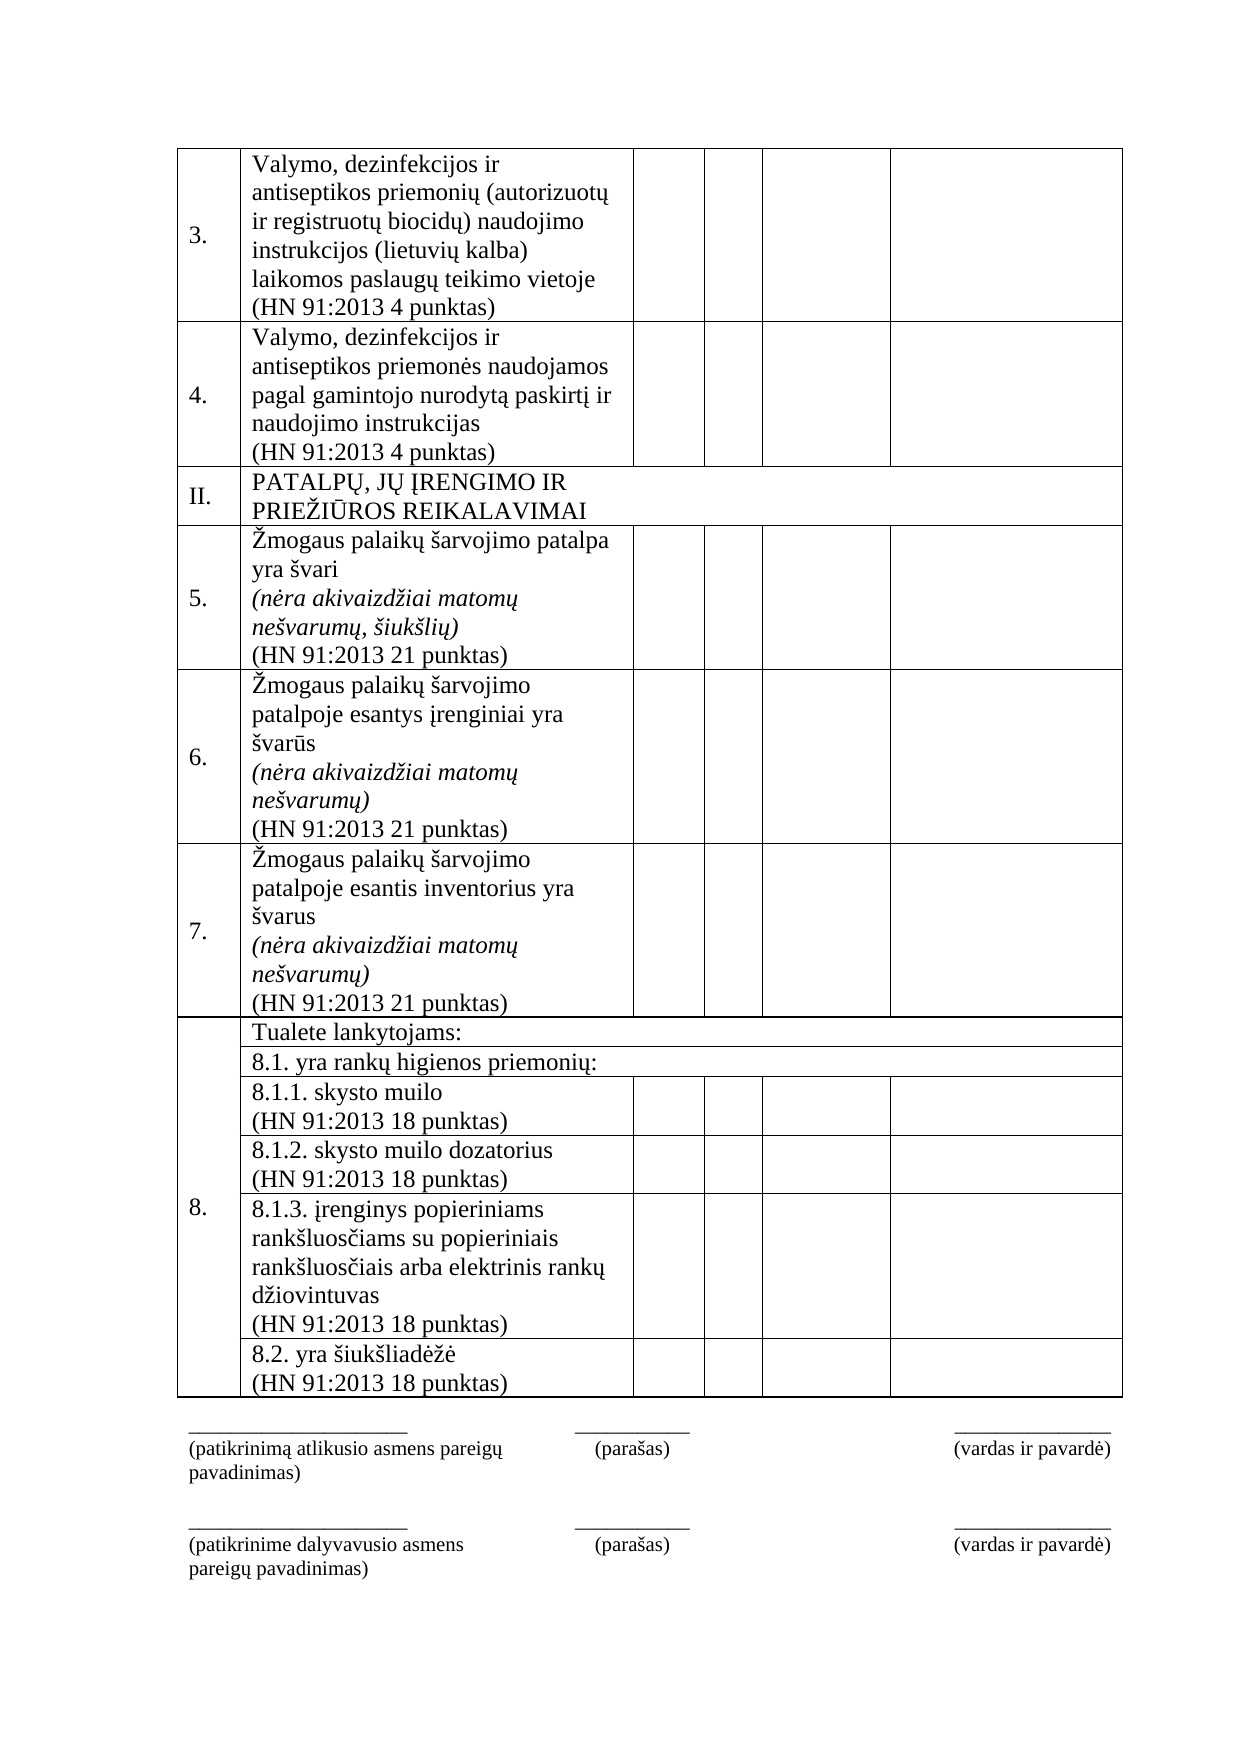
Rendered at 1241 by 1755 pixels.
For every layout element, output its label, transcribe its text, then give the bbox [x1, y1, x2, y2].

table_cell [634, 670, 704, 843]
table_cell [891, 844, 1122, 1016]
table_cell Žmogaus palaikų šarvojimo patalpa yra švari (nėra akivaizdžiai matomų nešvarumų, šiukšlių) (HN 91:2013 21 punktas) [241, 526, 633, 669]
table_cell [705, 1047, 762, 1076]
table_header _____________________ (patikrinimą atlikusio asmens pareigų pavadinimas) [177, 1412, 526, 1484]
table_cell 7. [178, 844, 240, 1016]
table_cell [763, 670, 890, 843]
table_cell [895, 1047, 1122, 1076]
table_cell [634, 844, 704, 1016]
table_cell [763, 1339, 890, 1396]
table_cell [891, 1136, 1122, 1193]
table_cell Tualete lankytojams: [241, 1018, 634, 1046]
table_cell [762, 467, 891, 524]
table_cell [634, 1339, 704, 1396]
table_header _______________ (vardas ir pavardė) [739, 1508, 1122, 1580]
table_cell [634, 1047, 704, 1076]
table_cell [891, 1077, 1122, 1134]
table_cell [891, 467, 1122, 524]
table_cell [634, 1018, 704, 1046]
table_cell [763, 1136, 890, 1193]
table_cell [634, 526, 704, 669]
table_cell Valymo, dezinfekcijos ir antiseptikos priemonių (autorizuotų ir registruotų biocidų) naudojimo instrukcijos (lietuvių kalba) laikomos paslaugų teikimo vietoje (HN 91:2013 4 punktas) [241, 149, 633, 321]
table_cell [705, 1077, 762, 1134]
table_cell [705, 1194, 762, 1338]
table_cell Žmogaus palaikų šarvojimo patalpoje esantys įrenginiai yra švarūs (nėra akivaizdžiai matomų nešvarumų) (HN 91:2013 21 punktas) [241, 670, 633, 843]
table_cell 8.1. yra rankų higienos priemonių: [241, 1047, 634, 1076]
table_header ___________ (parašas) [526, 1412, 738, 1484]
table_cell [705, 526, 762, 669]
table_cell [763, 322, 890, 466]
table_cell [705, 322, 762, 466]
table_cell [634, 1194, 704, 1338]
table_cell Valymo, dezinfekcijos ir antiseptikos priemonės naudojamos pagal gamintojo nurodytą paskirtį ir naudojimo instrukcijas (HN 91:2013 4 punktas) [241, 322, 633, 466]
table_cell [705, 467, 762, 524]
table_cell [763, 1077, 890, 1134]
table_cell [891, 670, 1122, 843]
table_cell [705, 1136, 762, 1193]
table_cell 8.1.3. įrenginys popieriniams rankšluosčiams su popieriniais rankšluosčiais arba elektrinis rankų džiovintuvas (HN 91:2013 18 punktas) [241, 1194, 633, 1338]
table_cell 6. [178, 670, 240, 843]
table_cell [705, 149, 762, 321]
table_cell [763, 844, 890, 1016]
table_cell [705, 670, 762, 843]
table_cell [891, 526, 1122, 669]
table_cell [762, 1018, 895, 1046]
table_cell [891, 1194, 1122, 1338]
table_cell [895, 1018, 1122, 1046]
table_cell 8. [178, 1018, 240, 1396]
table_header _____________________ (patikrinime dalyvavusio asmens pareigų pavadinimas) [177, 1508, 526, 1580]
table_cell PATALPŲ, JŲ ĮRENGIMO IR PRIEŽIŪROS REIKALAVIMAI [241, 467, 634, 524]
table_cell II. [178, 467, 240, 524]
table_cell 8.1.2. skysto muilo dozatorius (HN 91:2013 18 punktas) [241, 1136, 633, 1193]
table_cell [891, 149, 1122, 321]
table_cell [891, 1339, 1122, 1396]
table_cell [705, 844, 762, 1016]
table_cell [705, 1018, 762, 1046]
table_cell [634, 322, 704, 466]
table_cell 5. [178, 526, 240, 669]
table_cell [762, 1047, 895, 1076]
table_header ___________ (parašas) [526, 1508, 738, 1580]
table_header _______________ (vardas ir pavardė) [739, 1412, 1122, 1484]
table_cell 8.1.1. skysto muilo (HN 91:2013 18 punktas) [241, 1077, 633, 1134]
table_cell [763, 149, 890, 321]
table_cell [763, 526, 890, 669]
table_cell Žmogaus palaikų šarvojimo patalpoje esantis inventorius yra švarus (nėra akivaizdžiai matomų nešvarumų) (HN 91:2013 21 punktas) [241, 844, 633, 1016]
table_cell 8.2. yra šiukšliadėžė (HN 91:2013 18 punktas) [241, 1339, 633, 1396]
table_cell 4. [178, 322, 240, 466]
table_cell [634, 1136, 704, 1193]
table_cell 3. [178, 149, 240, 321]
table_cell [634, 149, 704, 321]
table_cell [763, 1194, 890, 1338]
table_cell [891, 322, 1122, 466]
table_cell [634, 1077, 704, 1134]
table_cell [705, 1339, 762, 1396]
table_cell [634, 467, 704, 524]
